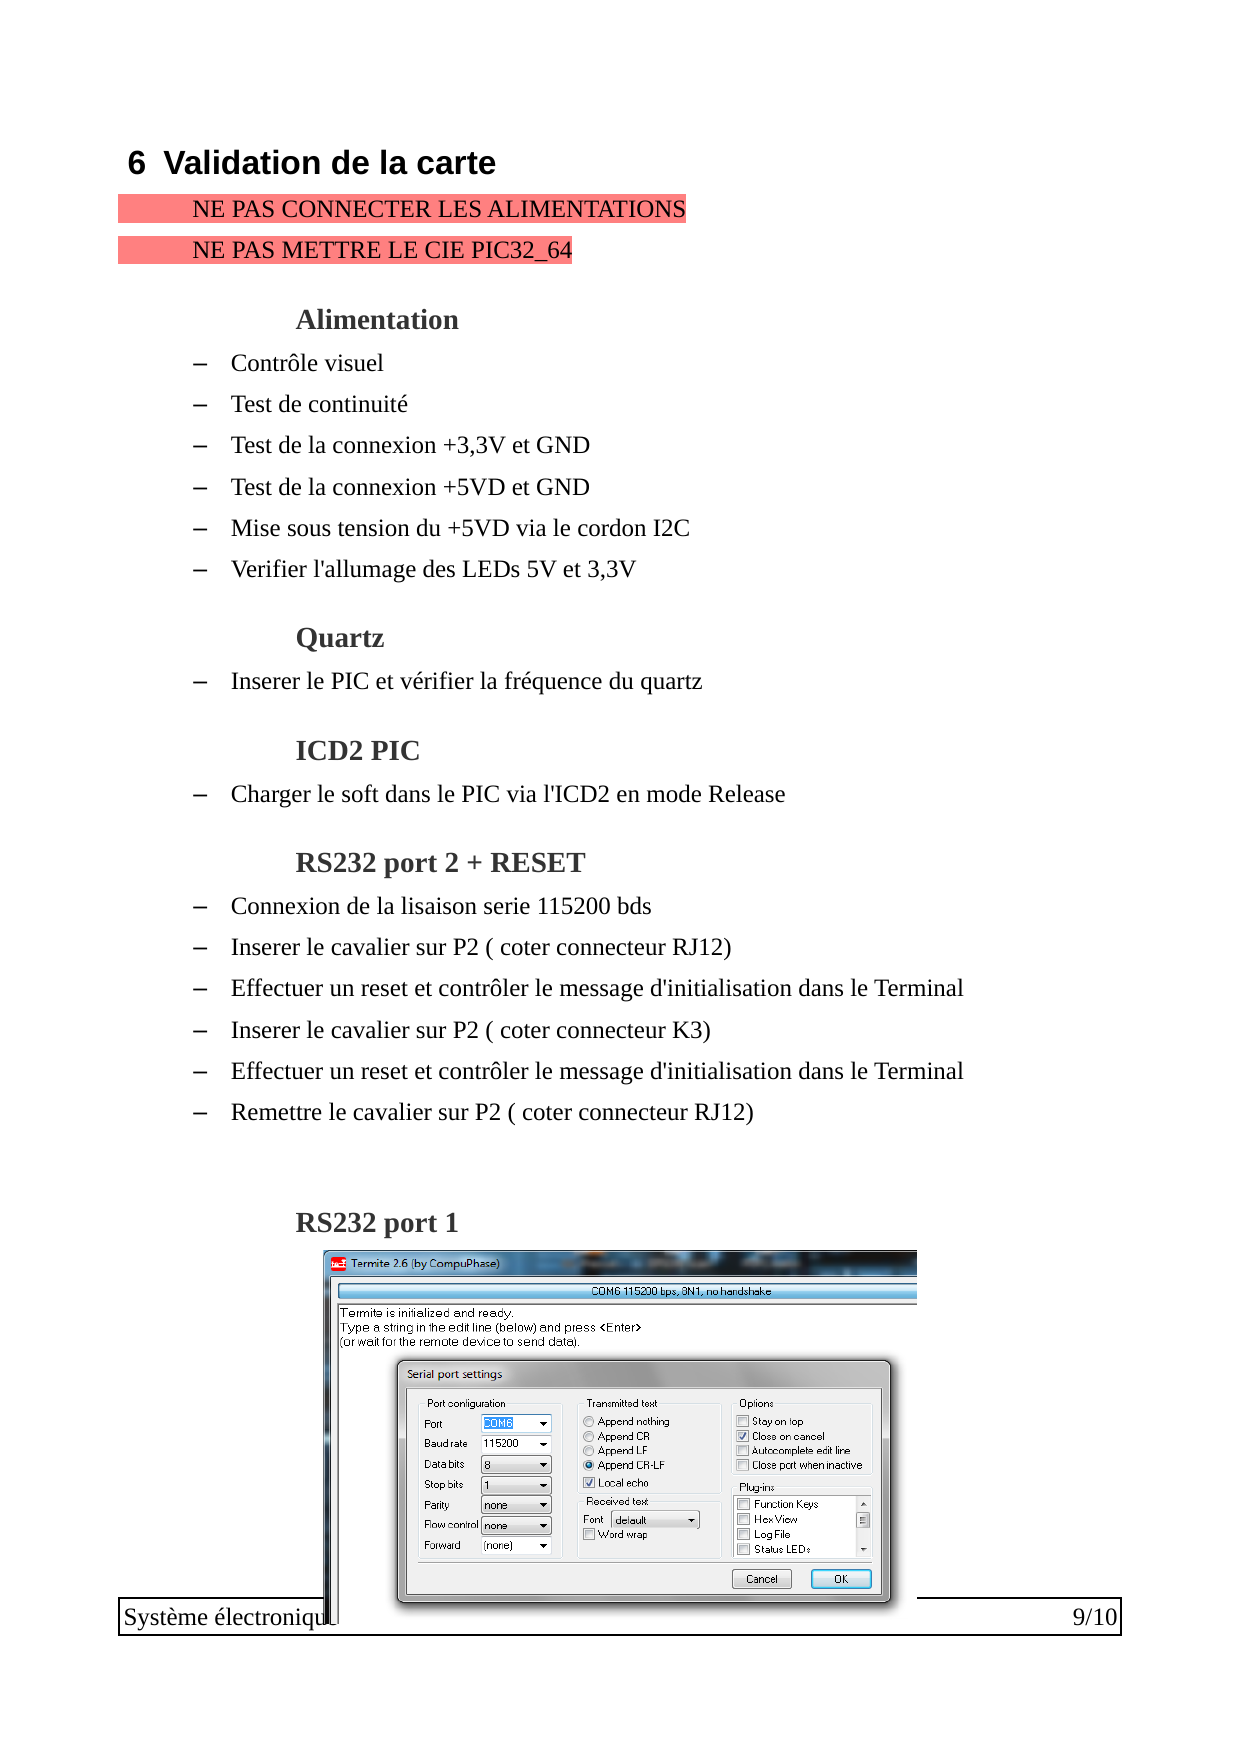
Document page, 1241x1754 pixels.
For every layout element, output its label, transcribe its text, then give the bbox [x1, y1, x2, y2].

list Connexion de la lisaison serie 115200 bds [193, 891, 1122, 920]
list Mise sous tension du +5VD via le cordon I2C [193, 513, 1122, 542]
list Test de la connexion +5VD et GND [193, 472, 1122, 500]
subtitle RS232 port 2 + RESET [295, 845, 1122, 878]
list Remettre le cavalier sur P2 ( coter connecteur RJ12) [193, 1097, 1122, 1126]
subtitle ICD2 PIC [295, 733, 1122, 766]
text NE PAS CONNECTER LES ALIMENTATIONS [118, 194, 1122, 223]
text NE PAS METTRE LE CIE PIC32_64 [118, 236, 1122, 264]
list Contrôle visuel [193, 348, 1122, 377]
list Effectuer un reset et contrôler le message d'initialisation dans le Terminal [193, 1056, 1122, 1085]
list Effectuer un reset et contrôler le message d'initialisation dans le Terminal [193, 973, 1122, 1002]
list Charger le soft dans le PIC via l'ICD2 en mode Release [193, 779, 1122, 807]
list Test de la connexion +3,3V et GND [193, 430, 1122, 459]
list Verifier l'allumage des LEDs 5V et 3,3V [193, 554, 1122, 583]
list Inserer le cavalier sur P2 ( coter connecteur RJ12) [193, 932, 1122, 961]
list Inserer le cavalier sur P2 ( coter connecteur K3) [193, 1015, 1122, 1043]
list Test de continuité [193, 389, 1122, 418]
subtitle Alimentation [295, 302, 1122, 335]
subtitle Validation de la carte [118, 143, 1122, 182]
subtitle RS232 port 1 [295, 1205, 1122, 1238]
subtitle Quartz [295, 620, 1122, 654]
list Inserer le PIC et vérifier la fréquence du quartz [193, 666, 1122, 695]
